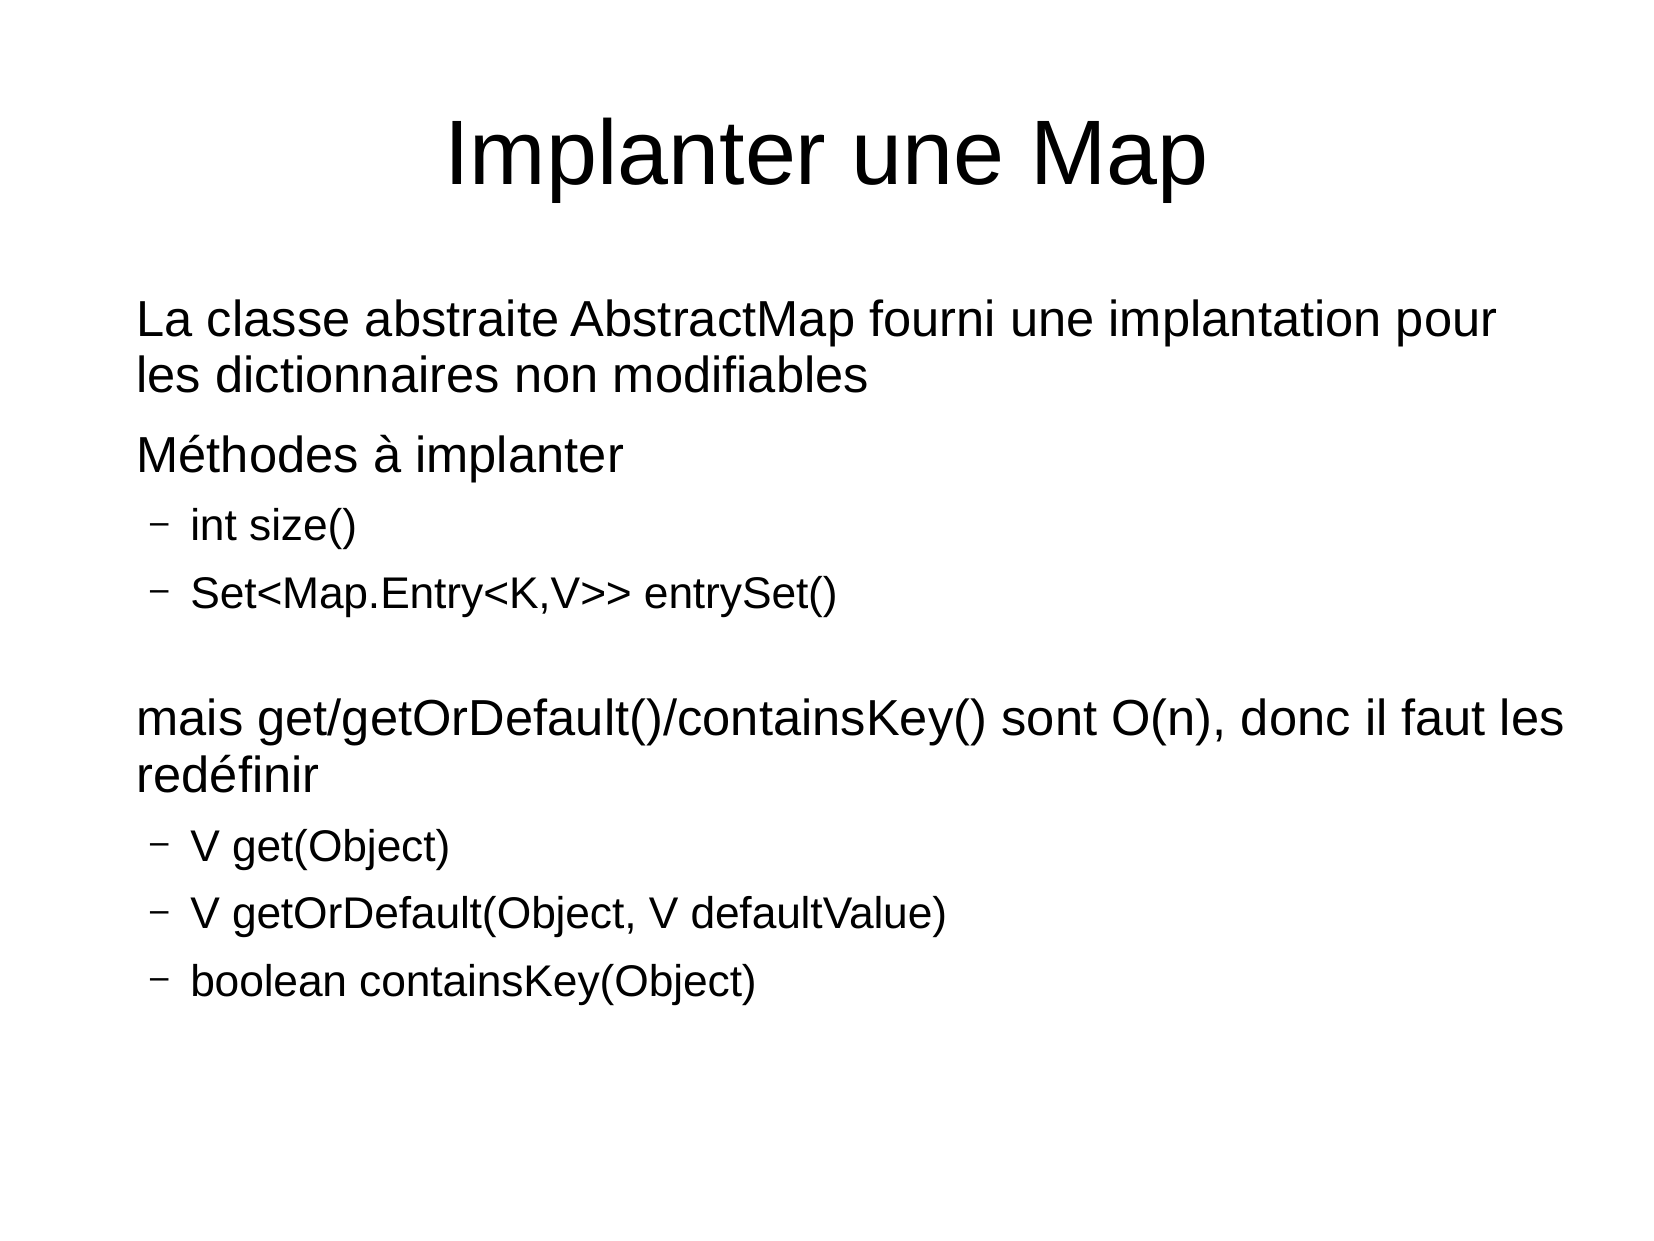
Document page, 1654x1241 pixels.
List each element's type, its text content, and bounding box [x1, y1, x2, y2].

list La classe abstraite AbstractMap fourni une implantation pour les dictionnaires non modifiables Méthodes à implanter int size() Set<Map.Entry<K,V>> entrySet() mais get/getOrDefault()/containsKey() sont O(n), donc il faut les redéfinir V get(Object) V getOrDefault(Object, V defaultValue) boolean containsKey(Object) [82, 290, 1571, 1010]
title Implanter une Map [82, 49, 1571, 257]
